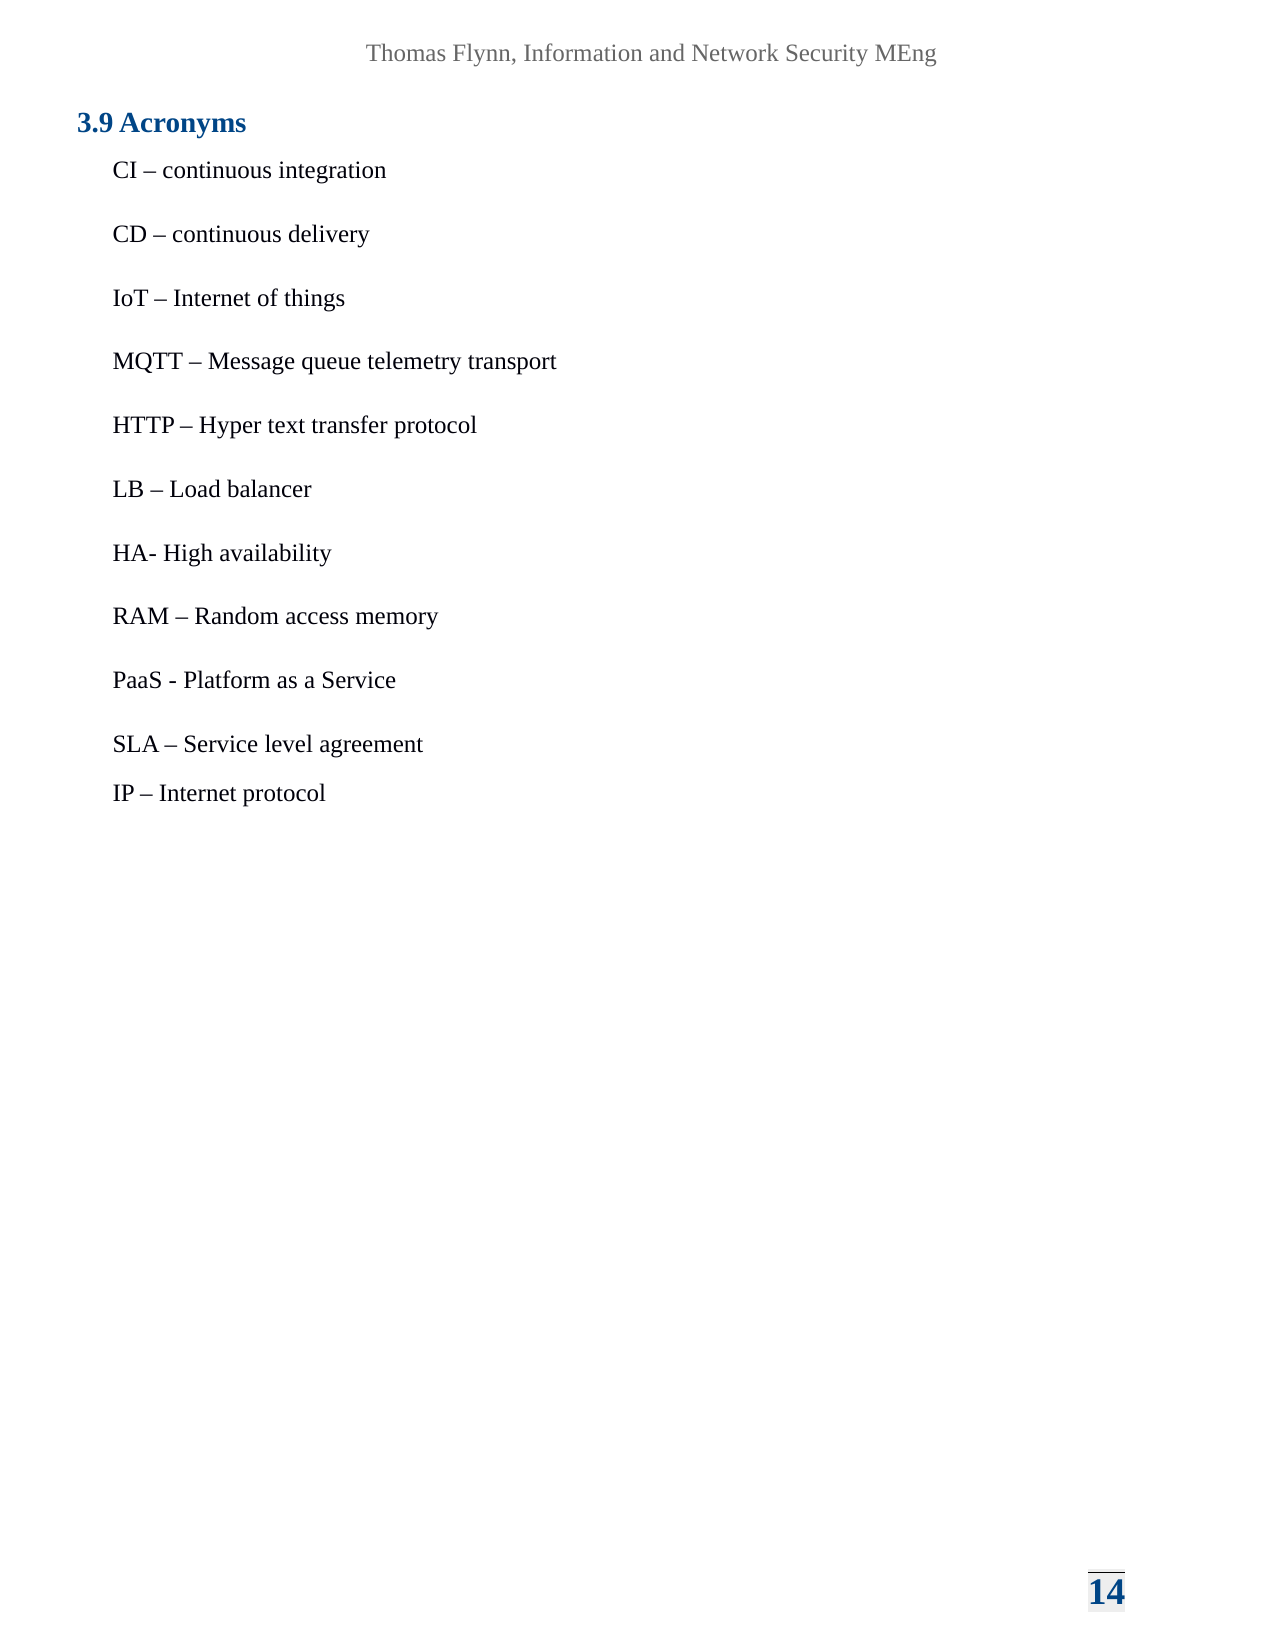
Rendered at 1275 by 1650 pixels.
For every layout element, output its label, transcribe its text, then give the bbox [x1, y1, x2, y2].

subtitle 3.9 Acronyms [74, 105, 1125, 138]
text PaaS - Platform as a Service [112, 665, 1125, 694]
text CI – continuous integration [112, 155, 1125, 184]
text HTTP – Hyper text transfer protocol [112, 410, 1125, 439]
text CD – continuous delivery [112, 219, 1125, 248]
text HA- High availability [112, 538, 1125, 566]
text RAM – Random access memory [112, 601, 1125, 630]
text IoT – Internet of things [112, 283, 1125, 311]
text SLA – Service level agreement [112, 729, 1125, 758]
text MQTT – Message queue telemetry transport [112, 346, 1125, 375]
text LB – Load balancer [112, 474, 1125, 503]
text IP – Internet protocol [112, 778, 1125, 807]
